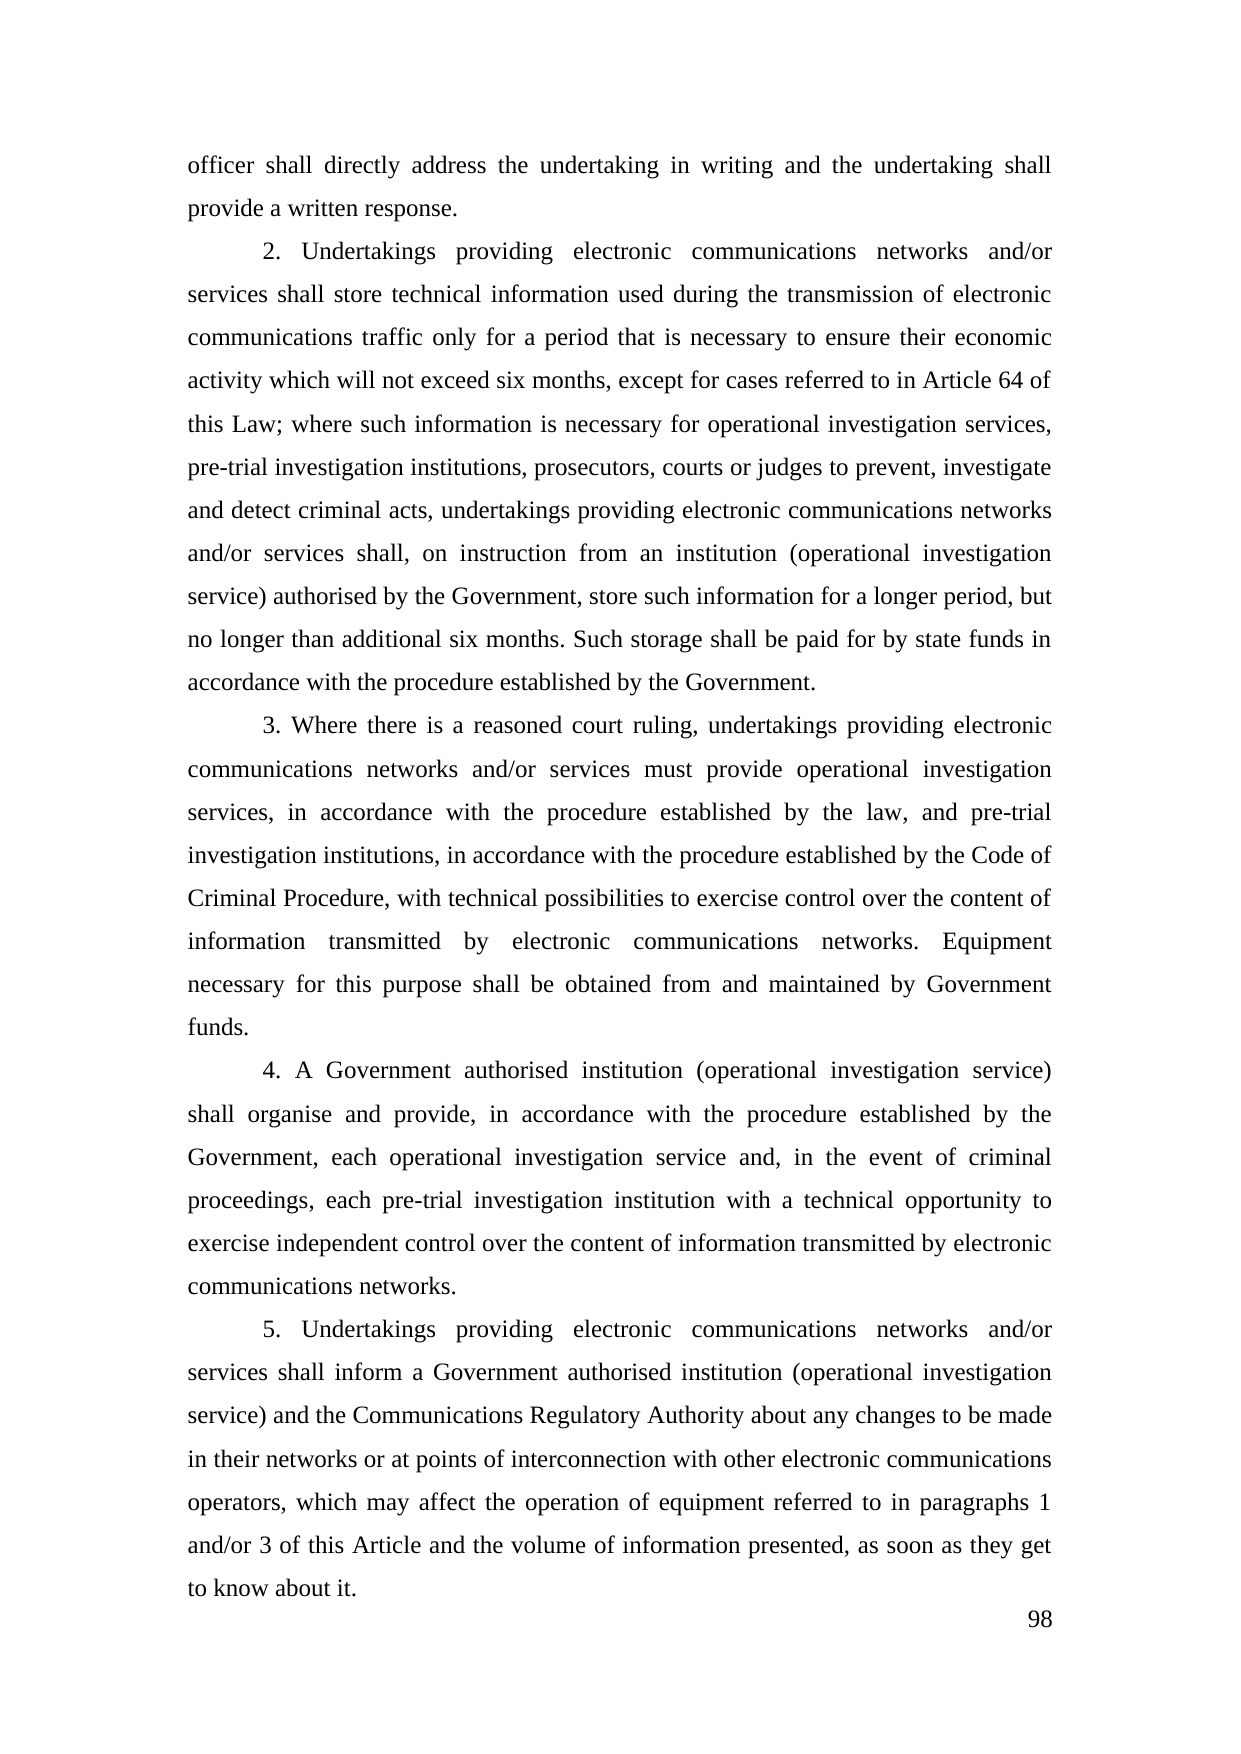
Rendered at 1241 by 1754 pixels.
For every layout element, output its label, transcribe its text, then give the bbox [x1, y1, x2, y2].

text 4. A Government authorised institution (operational investigation service) shall organise and provide, in accordance with the procedure established by the Government, each operational investigation service and, in the event of criminal proceedings, each pre-trial investigation institution with a technical opportunity to exercise independent control over the content of information transmitted by electronic communications networks. [187, 1056, 1053, 1300]
text 5. Undertakings providing electronic communications networks and/or services shall inform a Government authorised institution (operational investigation service) and the Communications Regulatory Authority about any changes to be made in their networks or at points of interconnection with other electronic communications operators, which may affect the operation of equipment referred to in paragraphs 1 and/or 3 of this Article and the volume of information presented, as soon as they get to know about it. [187, 1314, 1053, 1602]
text officer shall directly address the undertaking in writing and the undertaking shall provide a written response. [187, 150, 1053, 222]
text 2. Undertakings providing electronic communications networks and/or services shall store technical information used during the transmission of electronic communications traffic only for a period that is necessary to ensure their economic activity which will not exceed six months, except for cases referred to in Article 64 of this Law; where such information is necessary for operational investigation services, pre-trial investigation institutions, prosecutors, courts or judges to prevent, investigate and detect criminal acts, undertakings providing electronic communications networks and/or services shall, on instruction from an institution (operational investigation service) authorised by the Government, store such information for a longer period, but no longer than additional six months. Such storage shall be paid for by state funds in accordance with the procedure established by the Government. [187, 236, 1053, 696]
text 3. Where there is a reasoned court ruling, undertakings providing electronic communications networks and/or services must provide operational investigation services, in accordance with the procedure established by the law, and pre-trial investigation institutions, in accordance with the procedure established by the Code of Criminal Procedure, with technical possibilities to exercise control over the content of information transmitted by electronic communications networks. Equipment necessary for this purpose shall be obtained from and maintained by Government funds. [187, 711, 1053, 1041]
